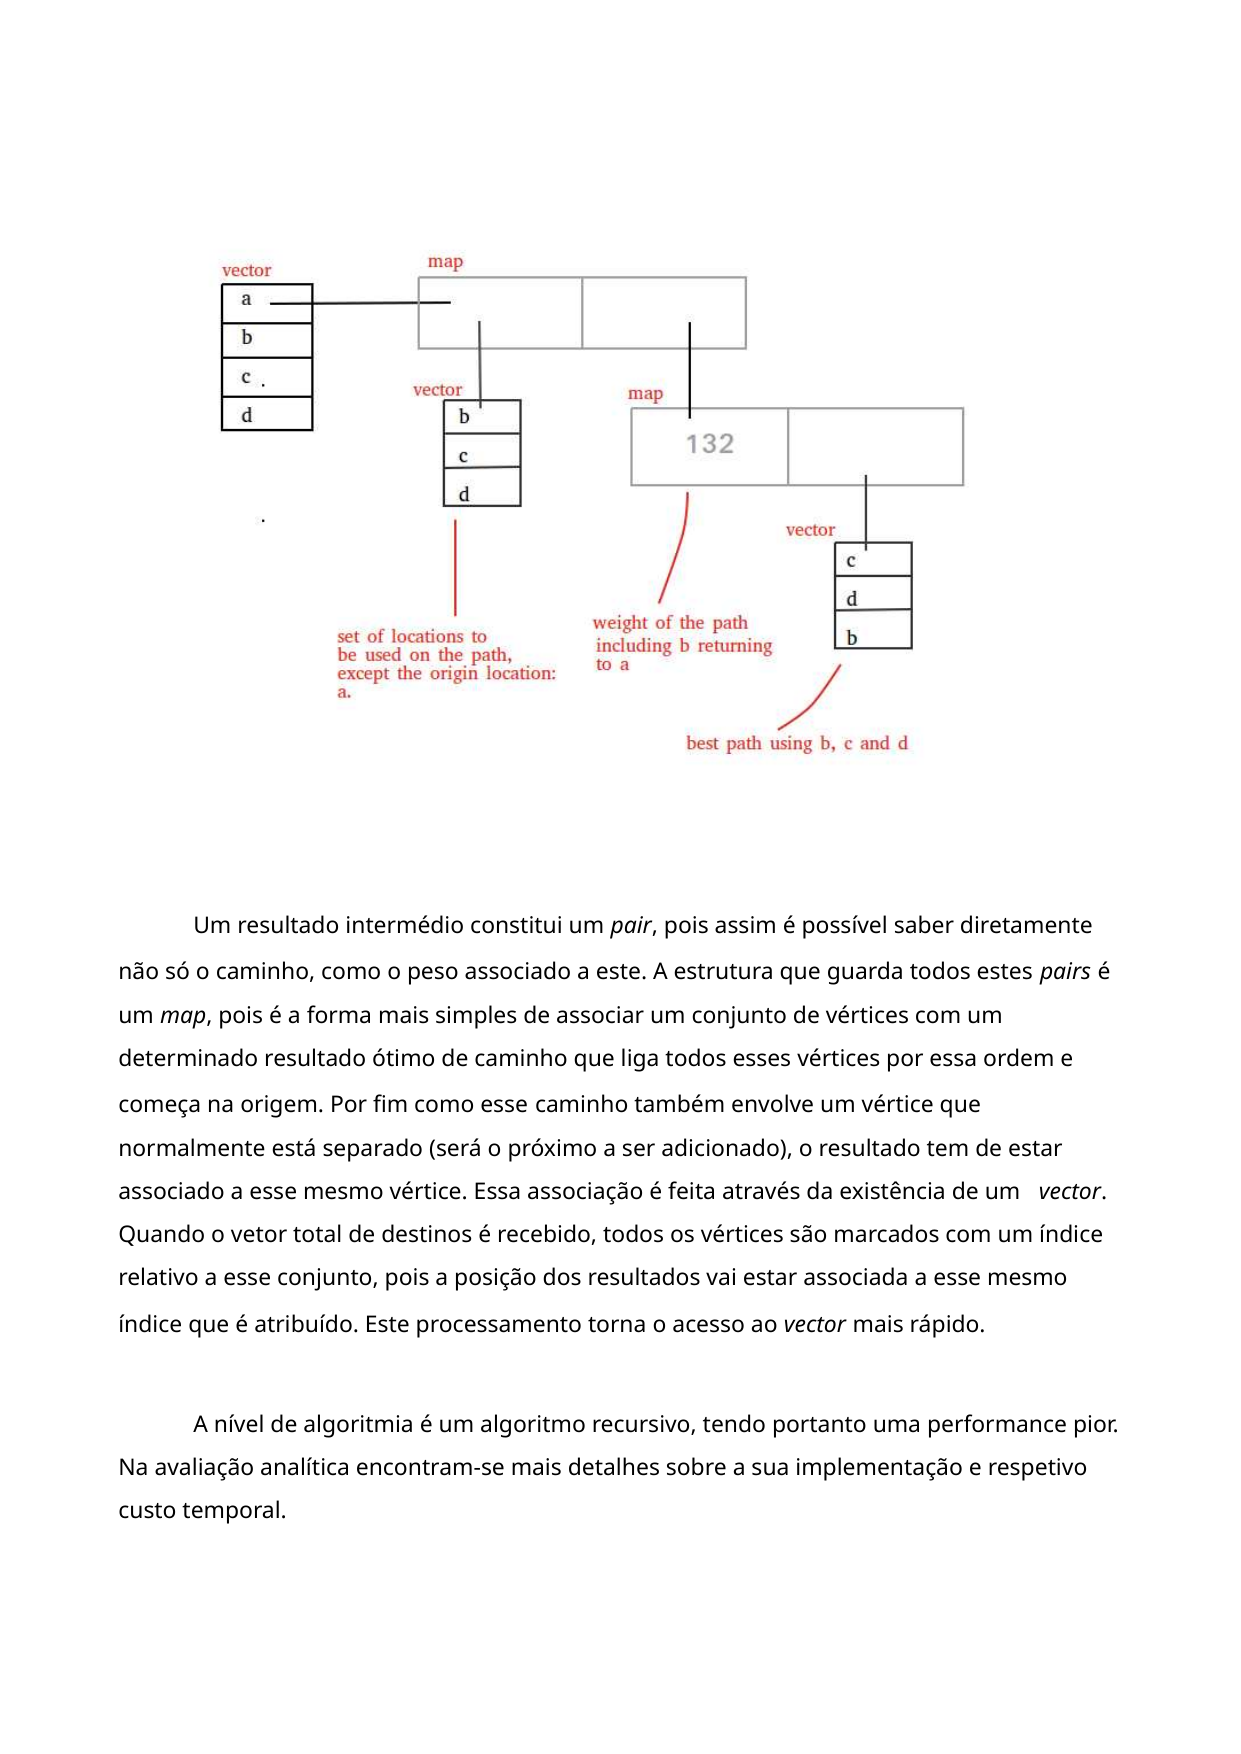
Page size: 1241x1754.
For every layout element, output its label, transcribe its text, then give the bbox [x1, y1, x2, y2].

text Um resultado intermédio constitui um pair, pois assim é possível saber diretamente não só o caminho, como o peso associado a este. A estrutura que guarda todos estes pairs é um map, pois é a forma mais simples de associar um conjunto de vértices com um determinado resultado ótimo de caminho que liga todos esses vértices por essa ordem e começa na origem. Por fim como esse caminho também envolve um vértice que normalmente está separado (será o próximo a ser adicionado), o resultado tem de estar associado a esse mesmo vértice. Essa associação é feita através da existência de um vector. Quando o vetor total de destinos é recebido, todos os vértices são marcados com um índice relativo a esse conjunto, pois a posição dos resultados vai estar associada a esse mesmo índice que é atribuído. Este processamento torna o acesso ao vector mais rápido. [118, 909, 1122, 1339]
text A nível de algoritmia é um algoritmo recursivo, tendo portanto uma performance pior. Na avaliação analítica encontram-se mais detalhes sobre a sua implementação e respetivo custo temporal. [118, 1408, 1122, 1525]
picture [118, 158, 1033, 847]
